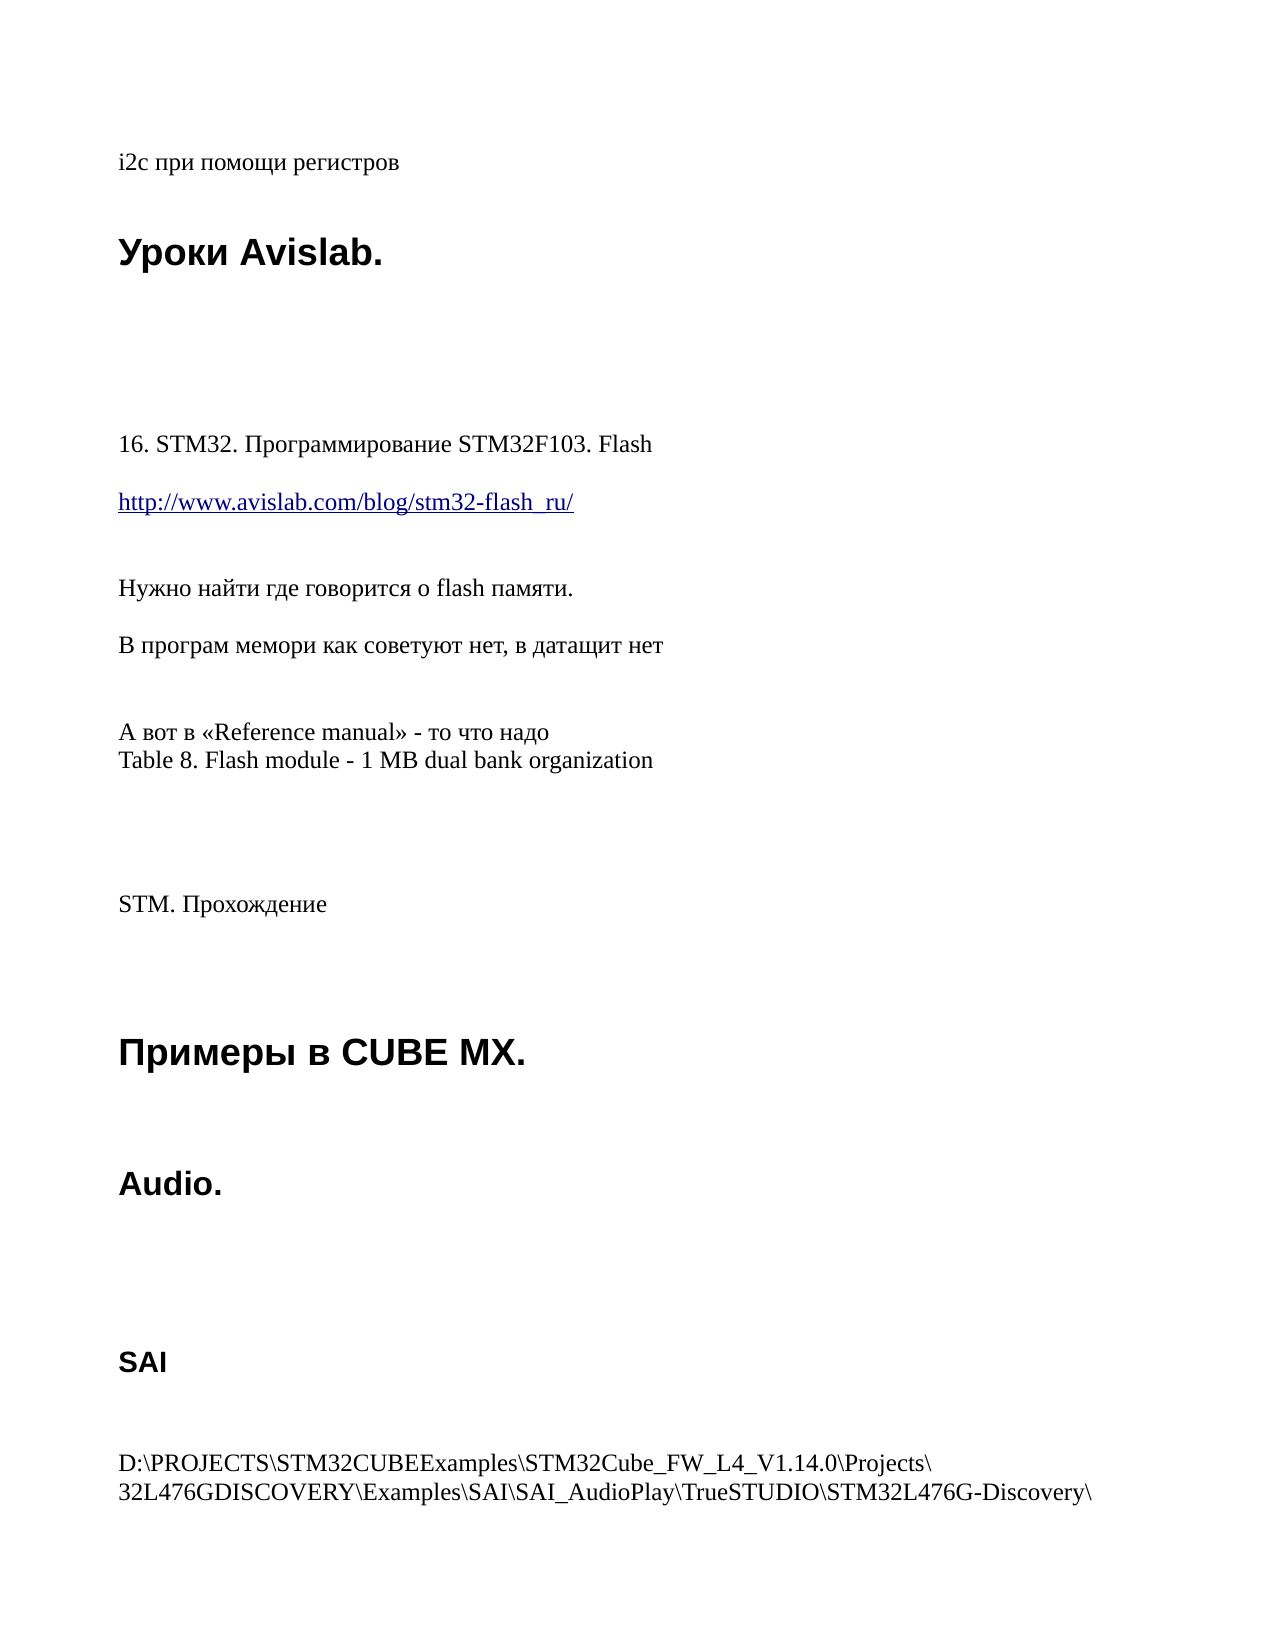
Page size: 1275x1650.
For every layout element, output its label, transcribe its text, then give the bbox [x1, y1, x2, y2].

subtitle Уроки Avislab. [118, 229, 1157, 273]
text Нужно найти где говорится о flash памяти. [118, 573, 1157, 602]
subtitle Примеры в CUBE MX. [118, 1029, 1157, 1073]
text А вот в «Reference manual» - то что надо [118, 717, 1157, 746]
text D:\PROJECTS\STM32CUBEExamples\STM32Cube_FW_L4_V1.14.0\Projects\32L476GDISCOVERY\Examples\SAI\SAI_AudioPlay\TrueSTUDIO\STM32L476G-Discovery\ [118, 1448, 1157, 1506]
text i2c при помощи регистров [118, 147, 1157, 176]
subtitle SAI [118, 1344, 1157, 1378]
text STM. Прохождение [118, 889, 1157, 918]
text В програм мемори как советуют нет, в датащит нет [118, 631, 1157, 659]
text Table 8. Flash module - 1 MB dual bank organization [118, 746, 1157, 774]
subtitle Audio. [118, 1164, 1157, 1202]
text http://www.avislab.com/blog/stm32-flash_ru/ [118, 487, 1157, 516]
text 16. STM32. Программирование STM32F103. Flash [118, 429, 1157, 458]
